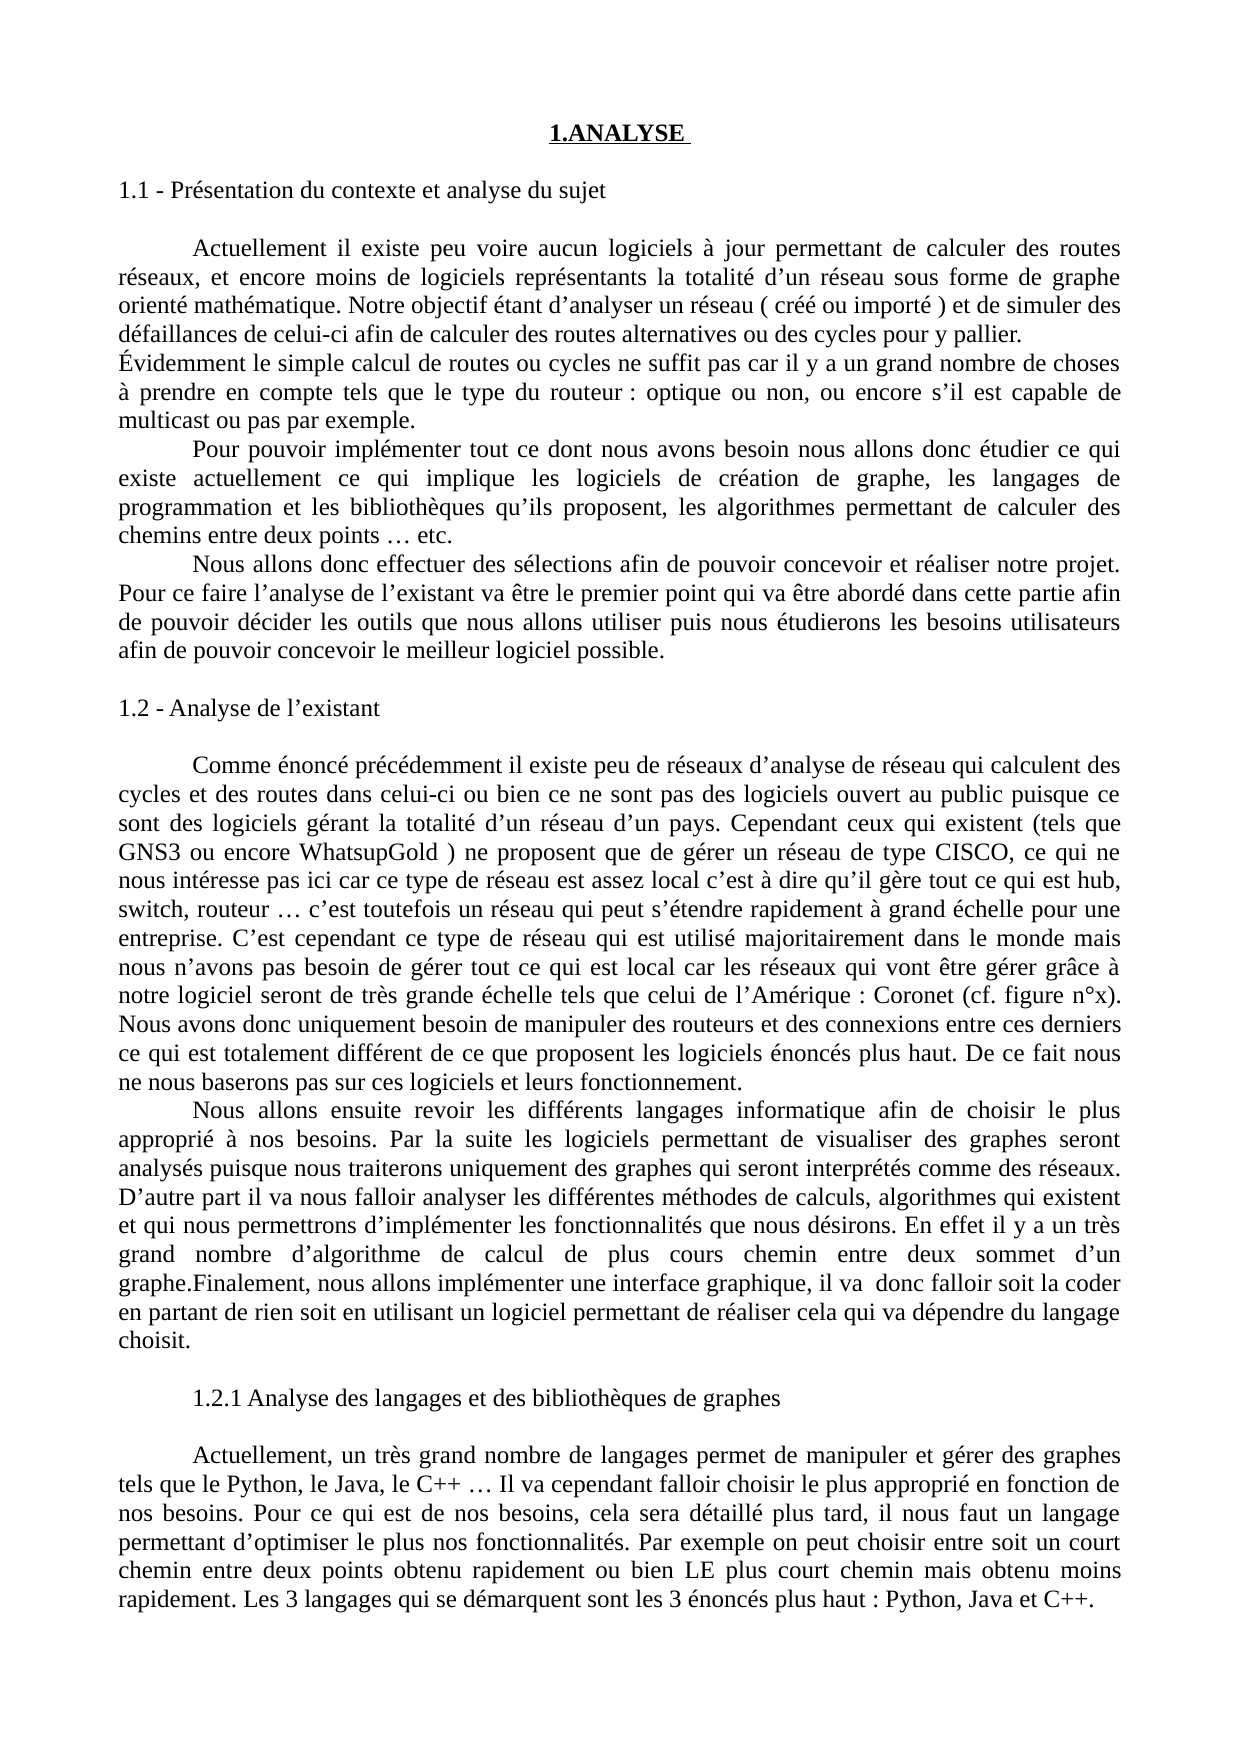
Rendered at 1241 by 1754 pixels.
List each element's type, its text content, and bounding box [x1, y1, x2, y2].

text 1.2.1 Analyse des langages et des bibliothèques de graphes [118, 1383, 1122, 1412]
text Évidemment le simple calcul de routes ou cycles ne suffit pas car il y a un grand nombre de choses à prendre en compte tels que le type du routeur : optique ou non, ou encore s’il est capable de multicast ou pas par exemple. [118, 348, 1122, 434]
text Actuellement, un très grand nombre de langages permet de manipuler et gérer des graphes tels que le Python, le Java, le C++ … Il va cependant falloir choisir le plus approprié en fonction de nos besoins. Pour ce qui est de nos besoins, cela sera détaillé plus tard, il nous faut un langage permettant d’optimiser le plus nos fonctionnalités. Par exemple on peut choisir entre soit un court chemin entre deux points obtenu rapidement ou bien LE plus court chemin mais obtenu moins rapidement. Les 3 langages qui se démarquent sont les 3 énoncés plus haut : Python, Java et C++. [118, 1441, 1122, 1613]
text Nous allons donc effectuer des sélections afin de pouvoir concevoir et réaliser notre projet. Pour ce faire l’analyse de l’existant va être le premier point qui va être abordé dans cette partie afin de pouvoir décider les outils que nous allons utiliser puis nous étudierons les besoins utilisateurs afin de pouvoir concevoir le meilleur logiciel possible. [118, 549, 1122, 664]
text 1.ANALYSE [118, 118, 1122, 147]
text Actuellement il existe peu voire aucun logiciels à jour permettant de calculer des routes réseaux, et encore moins de logiciels représentants la totalité d’un réseau sous forme de graphe orienté mathématique. Notre objectif étant d’analyser un réseau ( créé ou importé ) et de simuler des défaillances de celui-ci afin de calculer des routes alternatives ou des cycles pour y pallier. [118, 233, 1122, 348]
text 1.1 - Présentation du contexte et analyse du sujet [118, 176, 1122, 204]
text Comme énoncé précédemment il existe peu de réseaux d’analyse de réseau qui calculent des cycles et des routes dans celui-ci ou bien ce ne sont pas des logiciels ouvert au public puisque ce sont des logiciels gérant la totalité d’un réseau d’un pays. Cependant ceux qui existent (tels que GNS3 ou encore WhatsupGold ) ne proposent que de gérer un réseau de type CISCO, ce qui ne nous intéresse pas ici car ce type de réseau est assez local c’est à dire qu’il gère tout ce qui est hub, switch, routeur … c’est toutefois un réseau qui peut s’étendre rapidement à grand échelle pour une entreprise. C’est cependant ce type de réseau qui est utilisé majoritairement dans le monde mais nous n’avons pas besoin de gérer tout ce qui est local car les réseaux qui vont être gérer grâce à notre logiciel seront de très grande échelle tels que celui de l’Amérique : Coronet (cf. figure n°x). Nous avons donc uniquement besoin de manipuler des routeurs et des connexions entre ces derniers ce qui est totalement différent de ce que proposent les logiciels énoncés plus haut. De ce fait nous ne nous baserons pas sur ces logiciels et leurs fonctionnement. [118, 751, 1122, 1096]
text 1.2 - Analyse de l’existant [118, 693, 1122, 722]
text Pour pouvoir implémenter tout ce dont nous avons besoin nous allons donc étudier ce qui existe actuellement ce qui implique les logiciels de création de graphe, les langages de programmation et les bibliothèques qu’ils proposent, les algorithmes permettant de calculer des chemins entre deux points … etc. [118, 434, 1122, 549]
text Nous allons ensuite revoir les différents langages informatique afin de choisir le plus approprié à nos besoins. Par la suite les logiciels permettant de visualiser des graphes seront analysés puisque nous traiterons uniquement des graphes qui seront interprétés comme des réseaux. D’autre part il va nous falloir analyser les différentes méthodes de calculs, algorithmes qui existent et qui nous permettrons d’implémenter les fonctionnalités que nous désirons. En effet il y a un très grand nombre d’algorithme de calcul de plus cours chemin entre deux sommet d’un graphe.Finalement, nous allons implémenter une interface graphique, il va donc falloir soit la coder en partant de rien soit en utilisant un logiciel permettant de réaliser cela qui va dépendre du langage choisit. [118, 1096, 1122, 1354]
